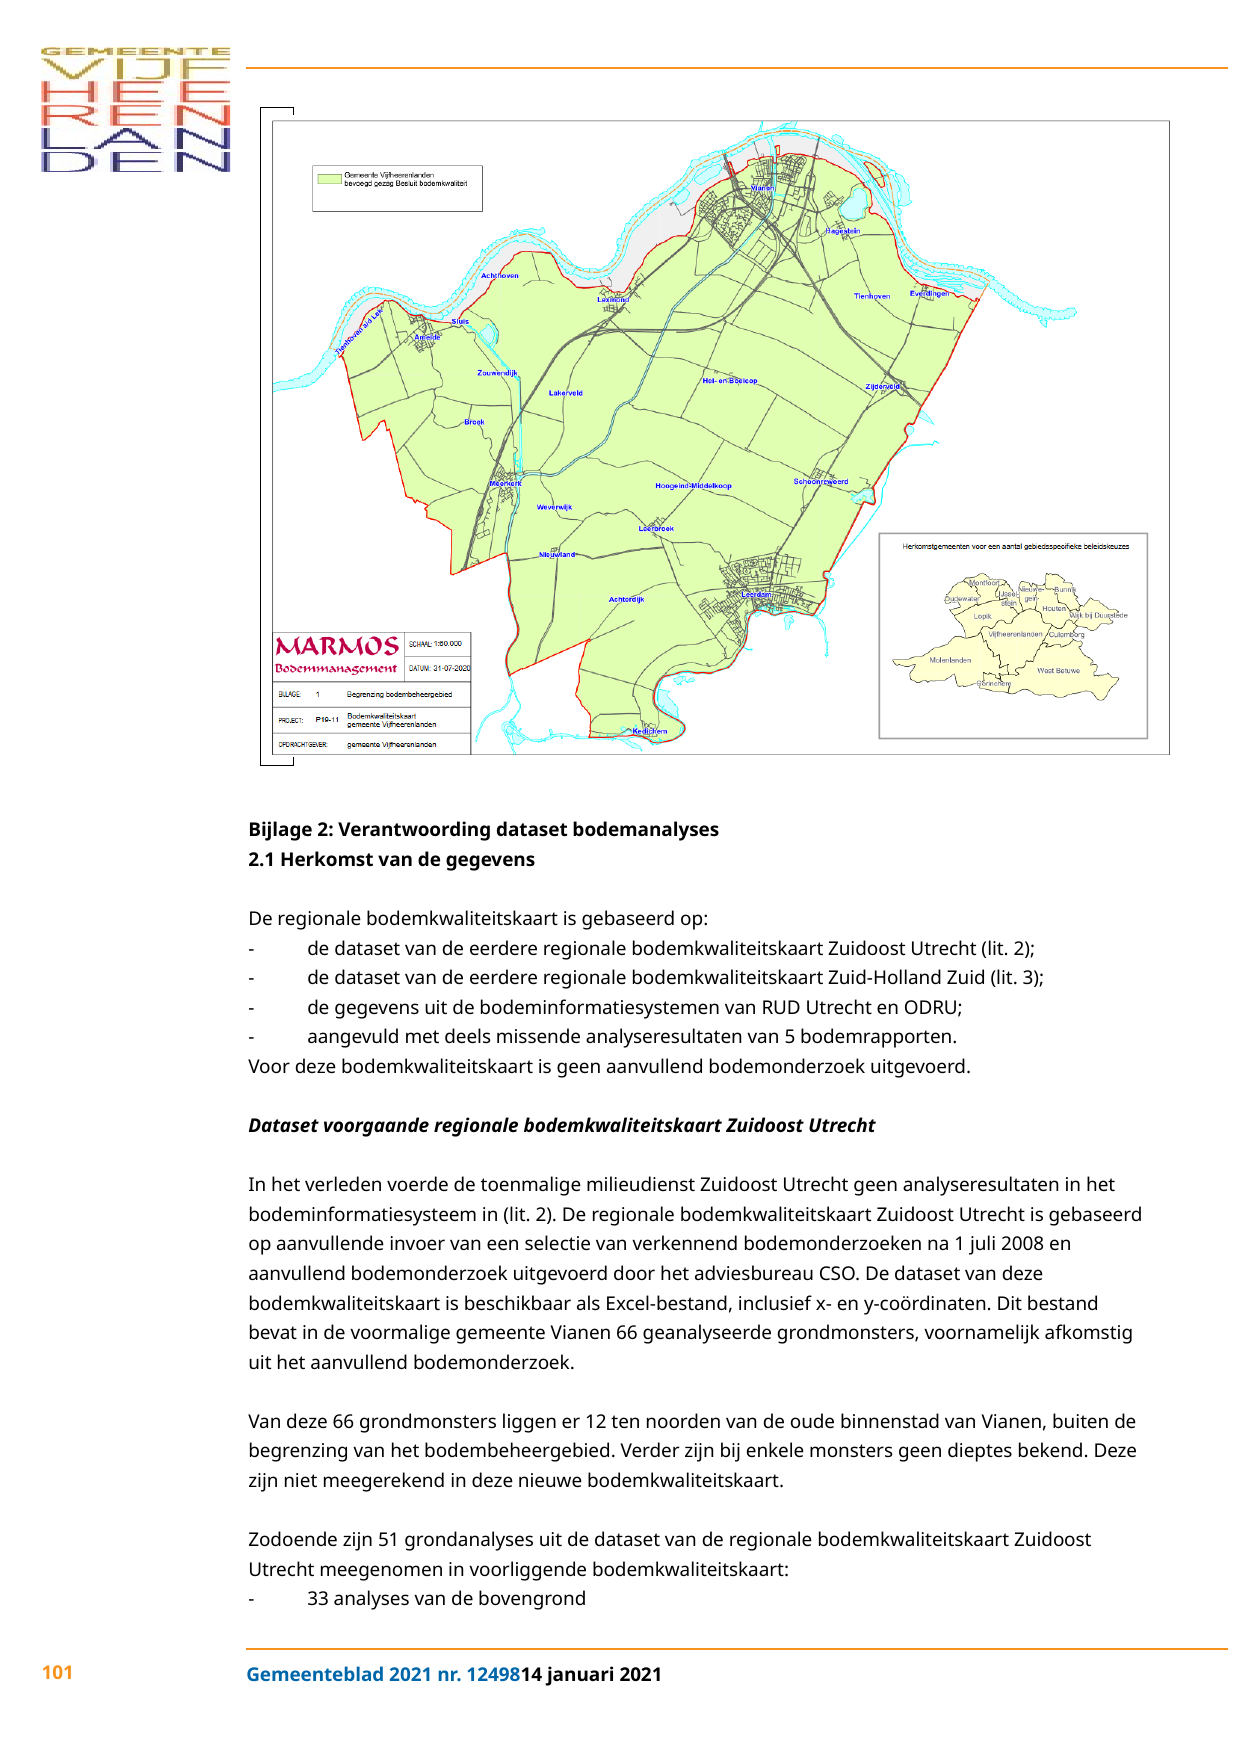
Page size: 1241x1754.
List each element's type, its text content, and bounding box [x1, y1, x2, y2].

list 33 analyses van de bovengrond [248, 1586, 1152, 1611]
text De regionale bodemkwaliteitskaart is gebaseerd op: [248, 905, 1152, 931]
text 2.1 Herkomst van de gegevens [248, 846, 1152, 872]
picture [268, 115, 1173, 757]
list de gegevens uit de bodeminformatiesystemen van RUD Utrecht en ODRU; [248, 994, 1152, 1020]
text Dataset voorgaande regionale bodemkwaliteitskaart Zuidoost Utrecht [248, 1112, 1152, 1138]
text Voor deze bodemkwaliteitskaart is geen aanvullend bodemonderzoek uitgevoerd. [248, 1053, 1152, 1079]
list de dataset van de eerdere regionale bodemkwaliteitskaart Zuid-Holland Zuid (lit. 3); [248, 964, 1152, 990]
list aangevuld met deels missende analyseresultaten van 5 bodemrapporten. [248, 1023, 1152, 1049]
text In het verleden voerde de toenmalige milieudienst Zuidoost Utrecht geen analyseresultaten in het bodeminformatiesysteem in (lit. 2). De regionale bodemkwaliteitskaart Zuidoost Utrecht is gebaseerd op aanvullende invoer van een selectie van verkennend bodemonderzoeken na 1 juli 2008 en aanvullend bodemonderzoek uitgevoerd door het adviesbureau CSO. De dataset van deze bodemkwaliteitskaart is beschikbaar als Excel-bestand, inclusief x- en y-coördinaten. Dit bestand bevat in de voormalige gemeente Vianen 66 geanalyseerde grondmonsters, voornamelijk afkomstig uit het aanvullend bodemonderzoek. [248, 1171, 1152, 1375]
text Bijlage 2: Verantwoording dataset bodemanalyses [248, 816, 1152, 842]
list de dataset van de eerdere regionale bodemkwaliteitskaart Zuidoost Utrecht (lit. 2); [248, 935, 1152, 961]
text Zodoende zijn 51 grondanalyses uit de dataset van de regionale bodemkwaliteitskaart Zuidoost Utrecht meegenomen in voorliggende bodemkwaliteitskaart: [248, 1526, 1152, 1582]
text Van deze 66 grondmonsters liggen er 12 ten noorden van de oude binnenstad van Vianen, buiten de begrenzing van het bodembeheergebied. Verder zijn bij enkele monsters geen dieptes bekend. Deze zijn niet meegerekend in deze nieuwe bodemkwaliteitskaart. [248, 1408, 1152, 1493]
picture [41, 47, 231, 172]
